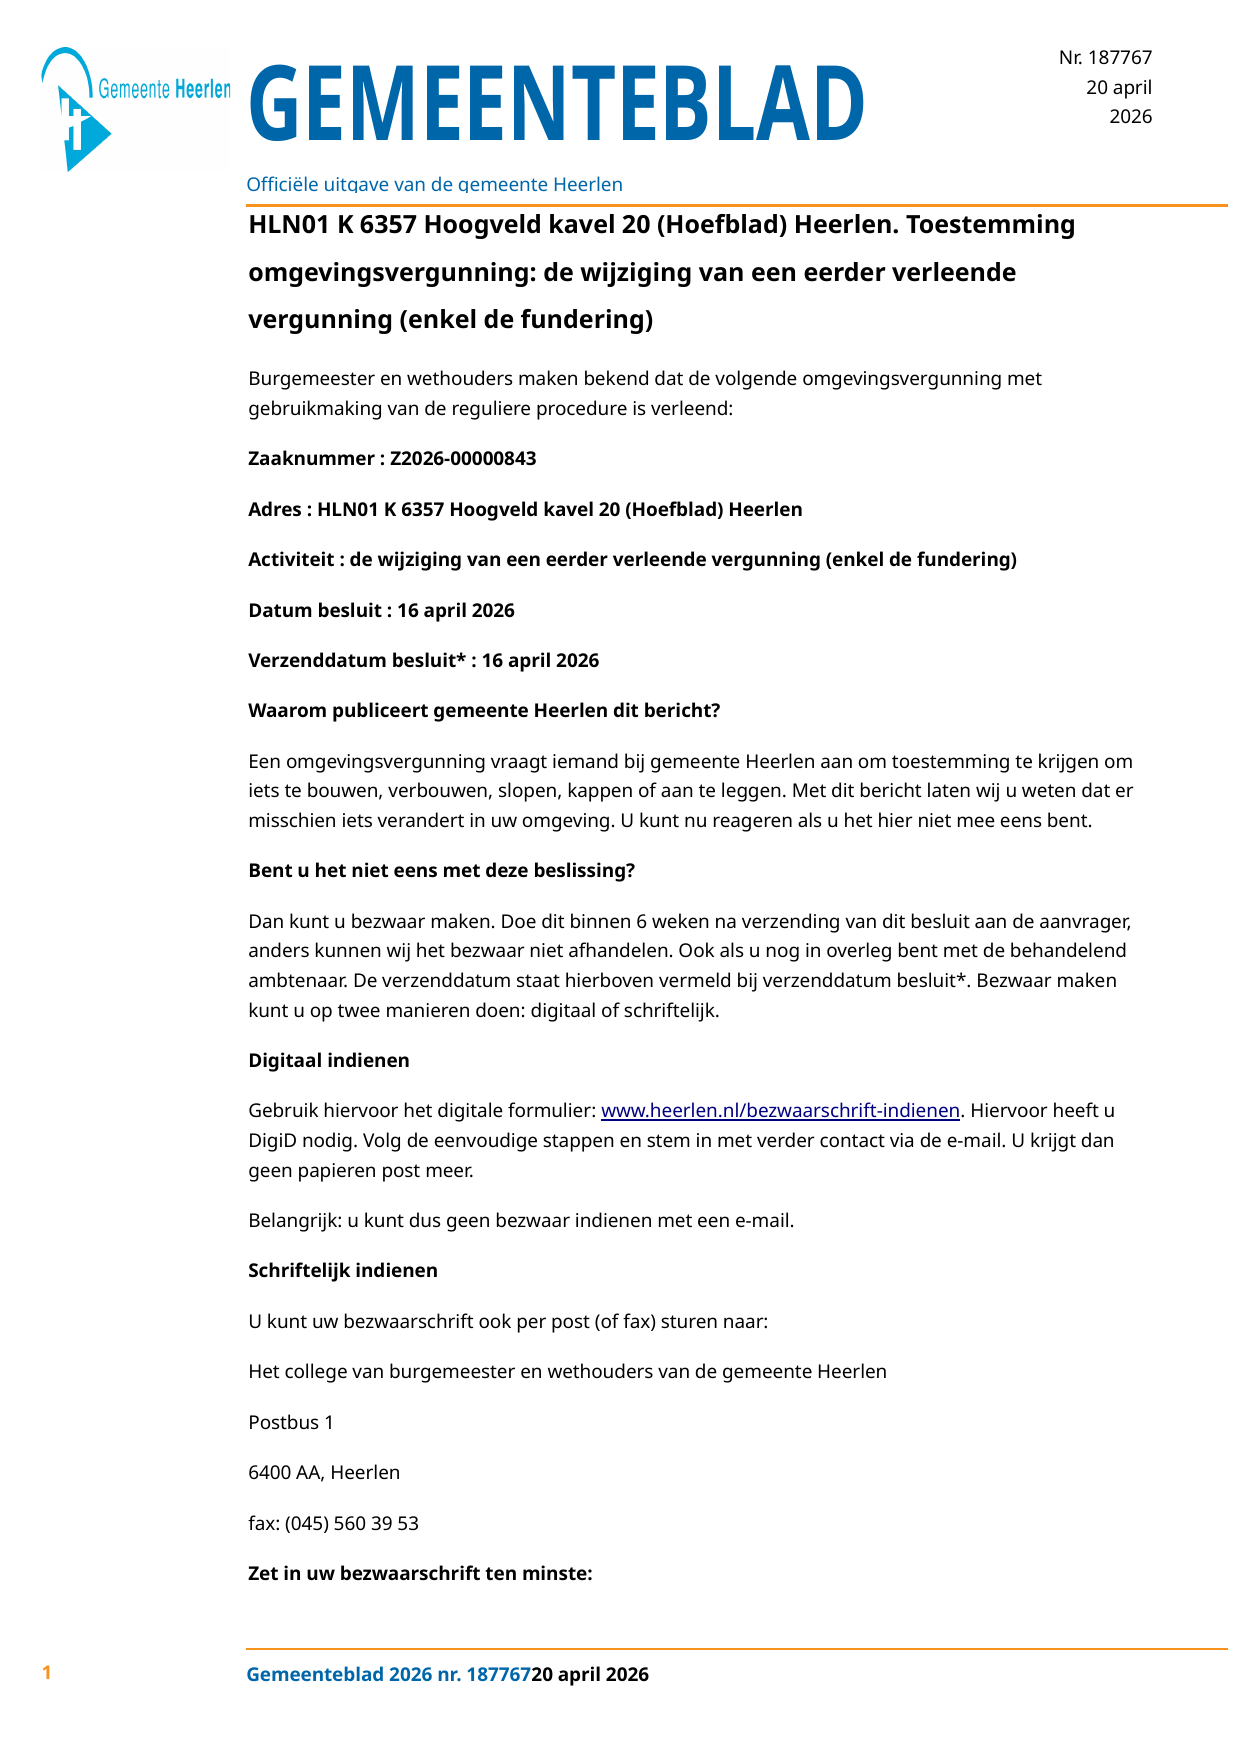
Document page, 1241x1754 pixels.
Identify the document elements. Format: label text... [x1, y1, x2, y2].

text 6400 AA, Heerlen [248, 1459, 1152, 1485]
text Activiteit : de wijziging van een eerder verleende vergunning (enkel de fundering) [248, 546, 1152, 572]
text Dan kunt u bezwaar maken. Doe dit binnen 6 weken na verzending van dit besluit aan de aanvrager, anders kunnen wij het bezwaar niet afhandelen. Ook als u nog in overleg bent met de behandelend ambtenaar. De verzenddatum staat hierboven vermeld bij verzenddatum besluit*. Bezwaar maken kunt u op twee manieren doen: digitaal of schriftelijk. [248, 908, 1152, 1022]
text Gebruik hiervoor het digitale formulier: www.heerlen.nl/bezwaarschrift-indienen. Hiervoor heeft u DigiD nodig. Volg de eenvoudige stappen en stem in met verder contact via de e-mail. U krijgt dan geen papieren post meer. [248, 1098, 1152, 1182]
text Schriftelijk indienen [248, 1258, 1152, 1283]
text U kunt uw bezwaarschrift ook per post (of fax) sturen naar: [248, 1308, 1152, 1334]
text HLN01 K 6357 Hoogveld kavel 20 (Hoefblad) Heerlen. Toestemming omgevingsvergunning: de wijziging van een eerder verleende vergunning (enkel de fundering) [248, 207, 1152, 336]
text Digitaal indienen [248, 1047, 1152, 1073]
text fax: (045) 560 39 53 [248, 1510, 1152, 1535]
picture [41, 47, 231, 172]
text Belangrijk: u kunt dus geen bezwaar indienen met een e-mail. [248, 1207, 1152, 1233]
text Datum besluit : 16 april 2026 [248, 597, 1152, 622]
text Verzenddatum besluit* : 16 april 2026 [248, 647, 1152, 673]
text Het college van burgemeester en wethouders van de gemeente Heerlen [248, 1358, 1152, 1384]
text Burgemeester en wethouders maken bekend dat de volgende omgevingsvergunning met gebruikmaking van de reguliere procedure is verleend: [248, 366, 1152, 421]
text Een omgevingsvergunning vraagt iemand bij gemeente Heerlen aan om toestemming te krijgen om iets te bouwen, verbouwen, slopen, kappen of aan te leggen. Met dit bericht laten wij u weten dat er misschien iets verandert in uw omgeving. U kunt nu reageren als u het hier niet mee eens bent. [248, 748, 1152, 833]
picture [41, 47, 59, 70]
text Adres : HLN01 K 6357 Hoogveld kavel 20 (Hoefblad) Heerlen [248, 496, 1152, 522]
text Bent u het niet eens met deze beslissing? [248, 858, 1152, 883]
text Zet in uw bezwaarschrift ten minste: [248, 1560, 1152, 1586]
text Postbus 1 [248, 1409, 1152, 1434]
text Waarom publiceert gemeente Heerlen dit bericht? [248, 698, 1152, 723]
text Zaaknummer : Z2026-00000843 [248, 446, 1152, 471]
